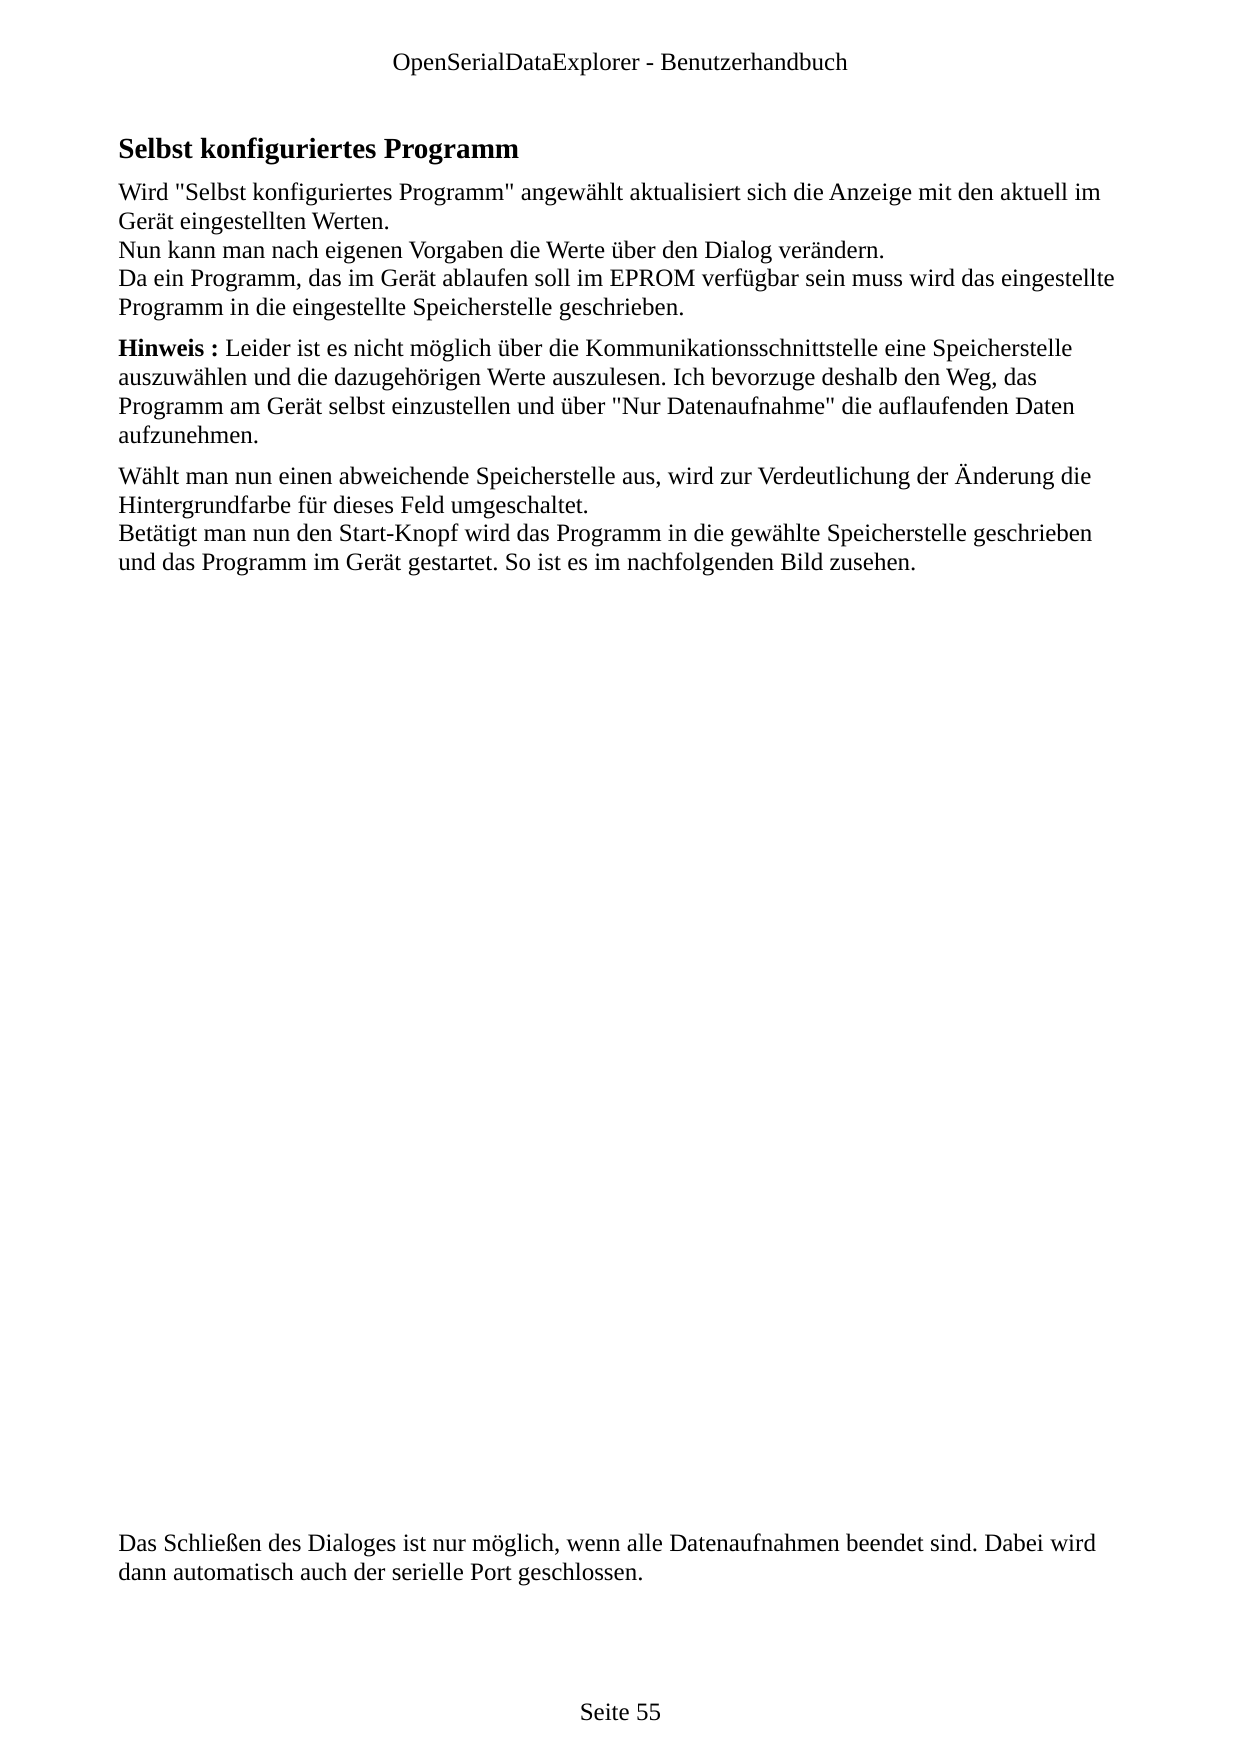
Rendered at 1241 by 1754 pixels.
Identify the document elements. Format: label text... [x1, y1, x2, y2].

text Das Schließen des Dialoges ist nur möglich, wenn alle Datenaufnahmen beendet sind. Dabei wird dann automatisch auch der serielle Port geschlossen. [118, 1528, 1122, 1586]
text Wählt man nun einen abweichende Speicherstelle aus, wird zur Verdeutlichung der Änderung die Hintergrundfarbe für dieses Feld umgeschaltet. Betätigt man nun den Start-Knopf wird das Programm in die gewählte Speicherstelle geschrieben und das Programm im Gerät gestartet. So ist es im nachfolgenden Bild zusehen. [118, 461, 1122, 576]
text Hinweis : Leider ist es nicht möglich über die Kommunikationsschnittstelle eine Speicherstelle auszuwählen und die dazugehörigen Werte auszulesen. Ich bevorzuge deshalb den Weg, das Programm am Gerät selbst einzustellen und über "Nur Datenaufnahme" die auflaufenden Daten aufzunehmen. [118, 333, 1122, 448]
text Wird "Selbst konfiguriertes Programm" angewählt aktualisiert sich die Anzeige mit den aktuell im Gerät eingestellten Werten. Nun kann man nach eigenen Vorgaben die Werte über den Dialog verändern. Da ein Programm, das im Gerät ablaufen soll im EPROM verfügbar sein muss wird das eingestellte Programm in die eingestellte Speicherstelle geschrieben. [118, 177, 1122, 321]
subtitle Selbst konfiguriertes Programm [118, 131, 1122, 165]
